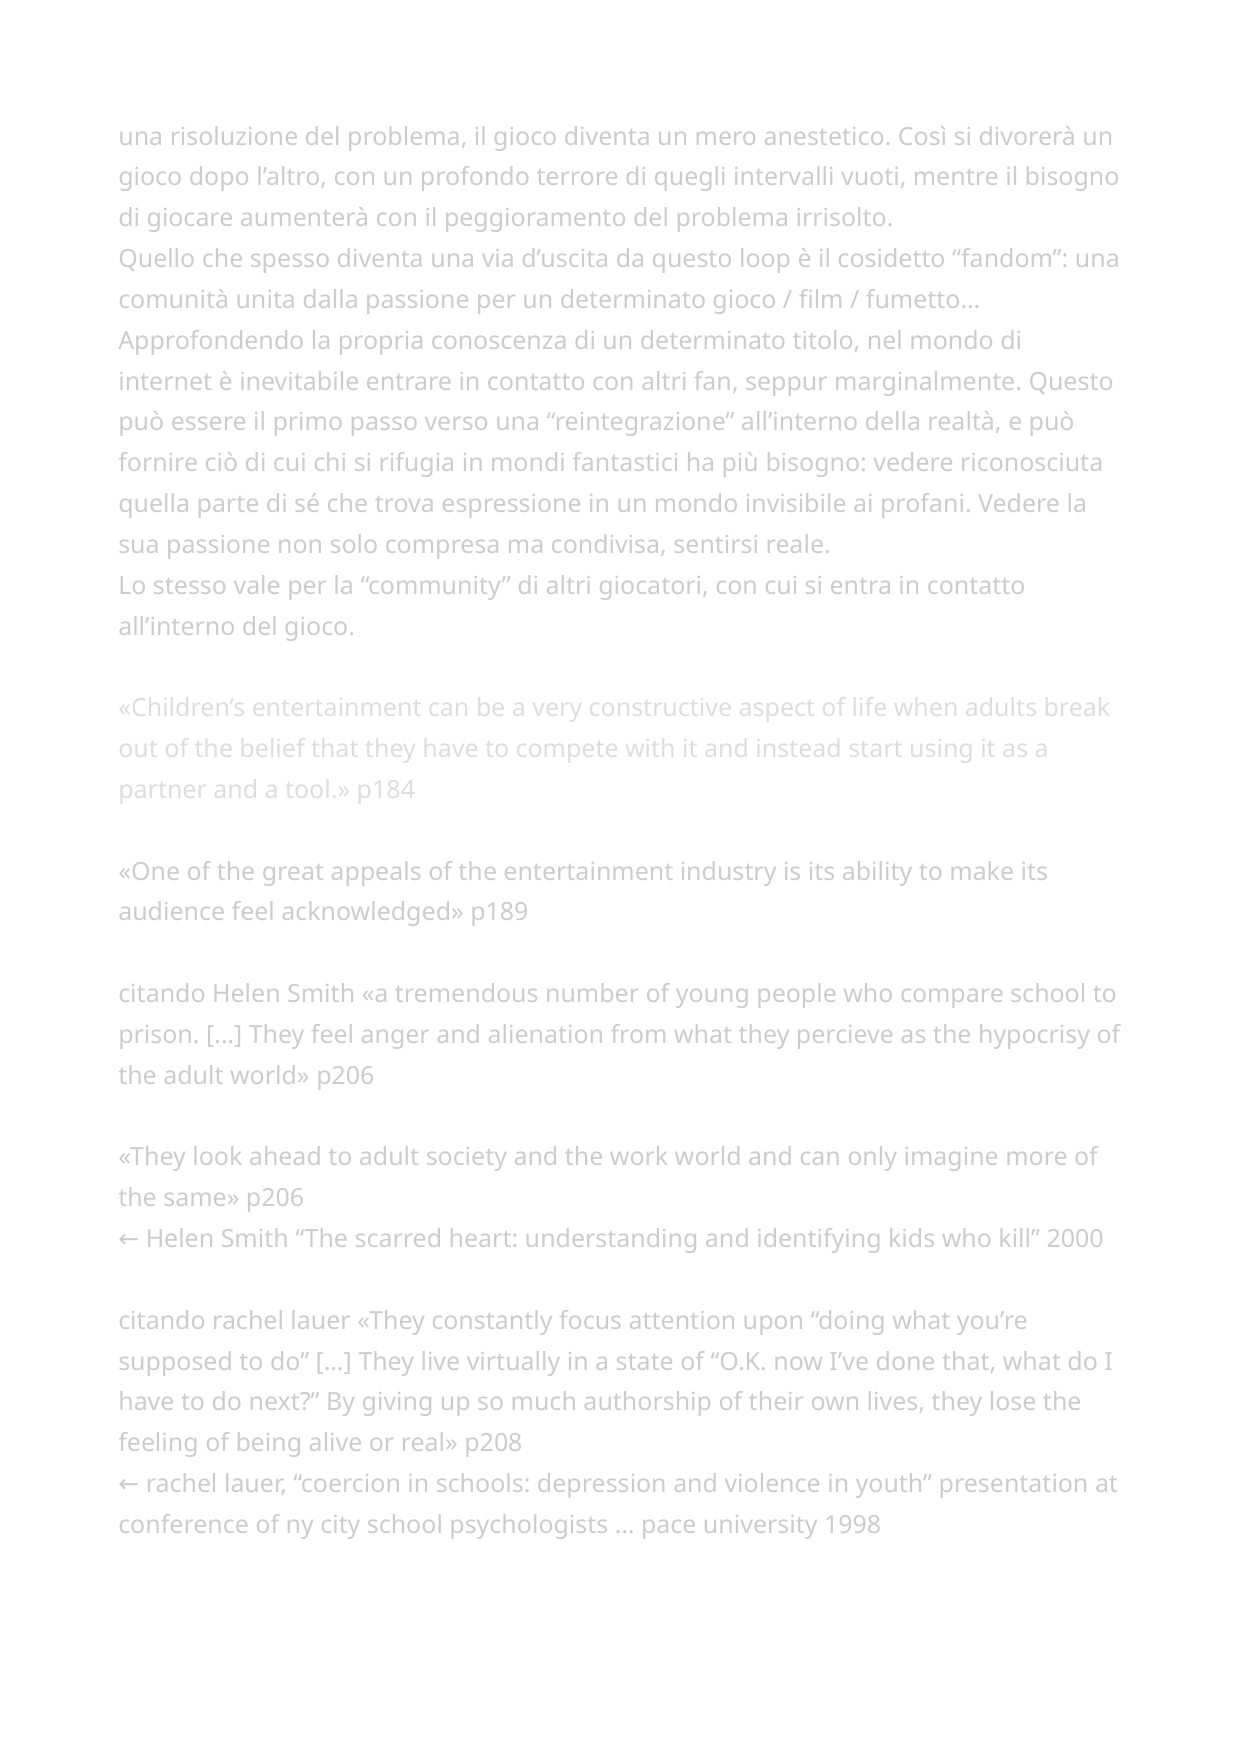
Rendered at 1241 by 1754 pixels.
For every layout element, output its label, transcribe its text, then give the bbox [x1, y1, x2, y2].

text ← rachel lauer, “coercion in schools: depression and violence in youth” presentation at conference of ny city school psychologists … pace university 1998 [118, 1466, 1122, 1541]
text «They look ahead to adult society and the work world and can only imagine more of the same» p206 [118, 1139, 1122, 1214]
text «One of the great appeals of the entertainment industry is its ability to make its audience feel acknowledged» p189 [118, 853, 1122, 928]
text citando Helen Smith «a tremendous number of young people who compare school to prison. […] They feel anger and alienation from what they percieve as the hypocrisy of the adult world» p206 [118, 976, 1122, 1091]
text Lo stesso vale per la “community” di altri giocatori, con cui si entra in contatto all’interno del gioco. [118, 567, 1122, 642]
text una risoluzione del problema, il gioco diventa un mero anestetico. Così si divorerà un gioco dopo l’altro, con un profondo terrore di quegli intervalli vuoti, mentre il bisogno di giocare aumenterà con il peggioramento del problema irrisolto. [118, 118, 1122, 234]
text ← Helen Smith “The scarred heart: understanding and identifying kids who kill” 2000 [118, 1221, 1122, 1255]
text citando rachel lauer «They constantly focus attention upon “doing what you’re supposed to do” […] They live virtually in a state of “O.K. now I’ve done that, what do I have to do next?” By giving up so much authorship of their own lives, they lose the feeling of being alive or real» p208 [118, 1302, 1122, 1459]
text «Children’s entertainment can be a very constructive aspect of life when adults break out of the belief that they have to compete with it and instead start using it as a partner and a tool.» p184 [118, 690, 1122, 806]
text Quello che spesso diventa una via d’uscita da questo loop è il cosidetto “fandom”: una comunità unita dalla passione per un determinato gioco / film / fumetto… Approfondendo la propria conoscenza di un determinato titolo, nel mondo di internet è inevitabile entrare in contatto con altri fan, seppur marginalmente. Questo può essere il primo passo verso una “reintegrazione” all’interno della realtà, e può fornire ciò di cui chi si rifugia in mondi fantastici ha più bisogno: vedere riconosciuta quella parte di sé che trova espressione in un mondo invisibile ai profani. Vedere la sua passione non solo compresa ma condivisa, sentirsi reale. [118, 241, 1122, 561]
